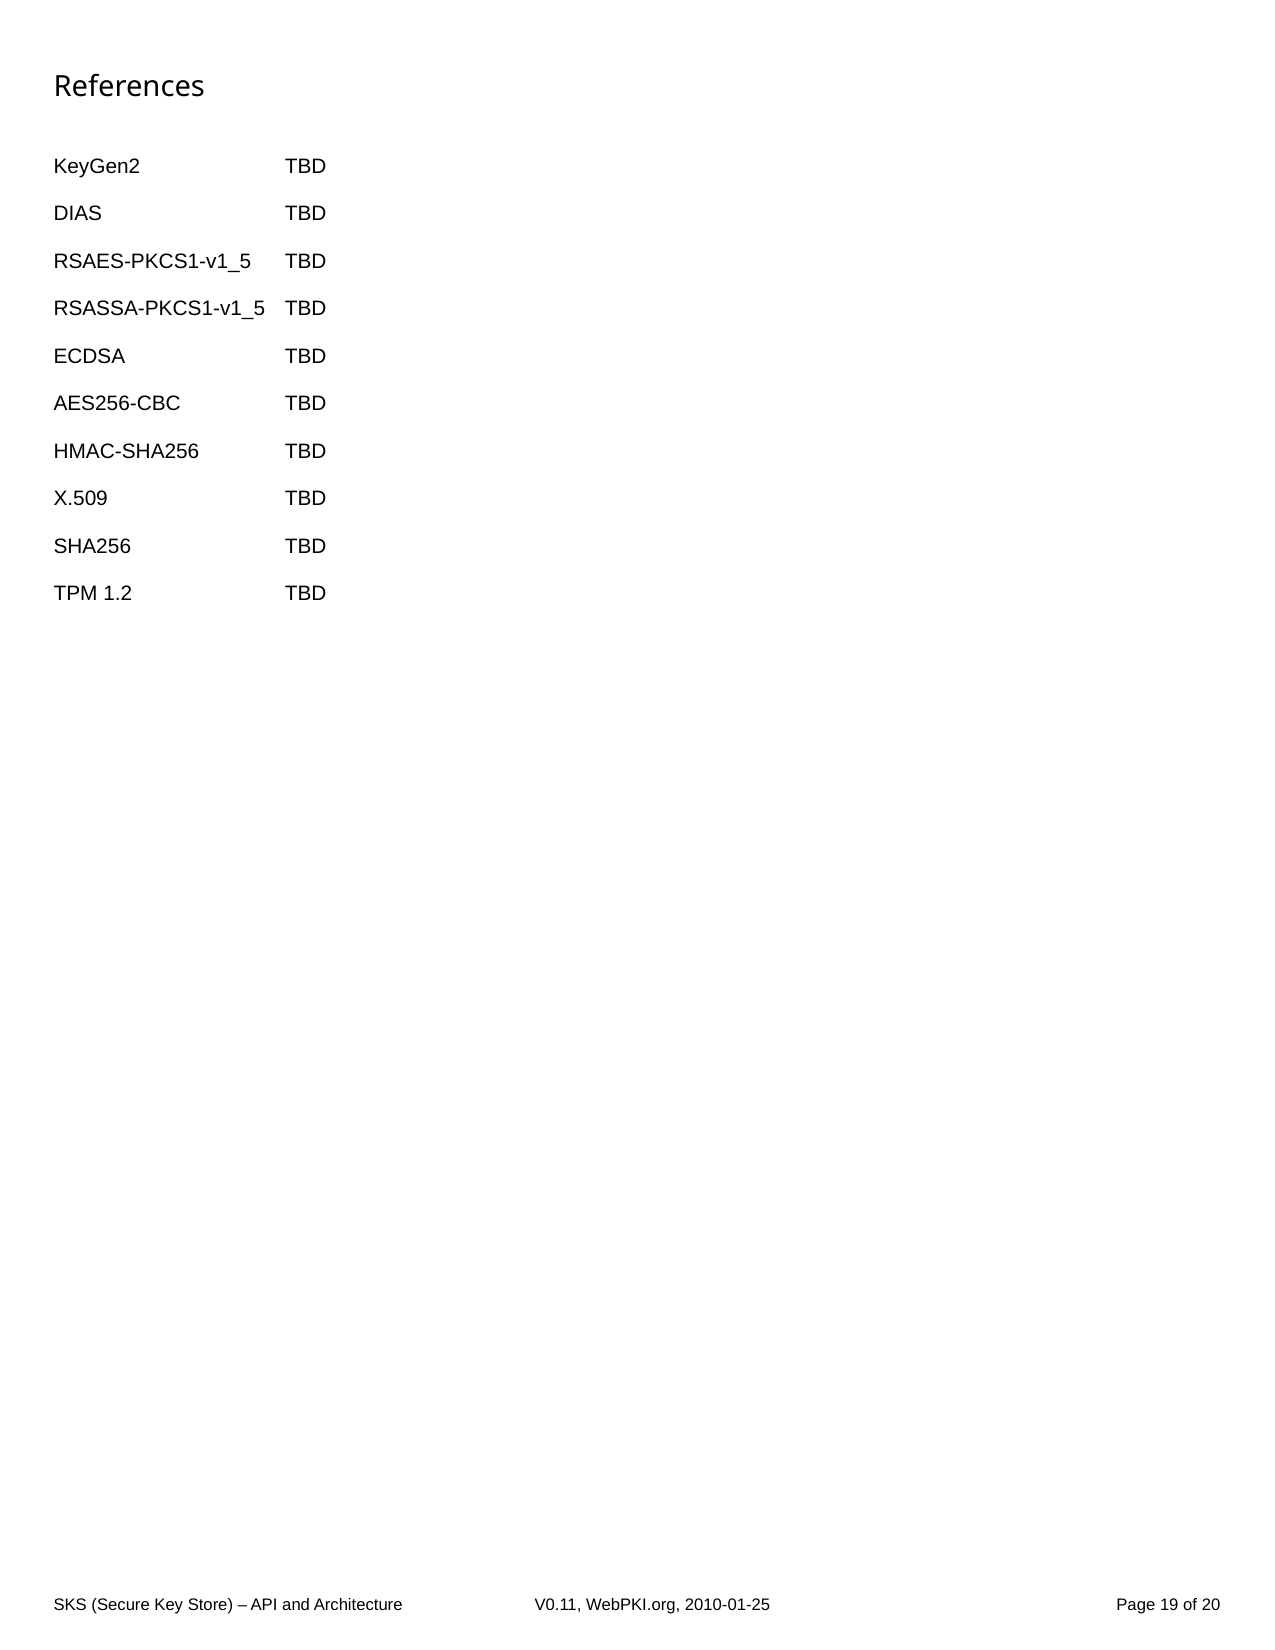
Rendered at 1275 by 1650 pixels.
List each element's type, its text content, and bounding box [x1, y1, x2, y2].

table_header KeyGen2 [53, 154, 284, 201]
table_cell TBD [285, 439, 1221, 486]
table_cell TBD [285, 344, 1221, 391]
subtitle References [53, 66, 1221, 105]
table_cell RSAES-PKCS1-v1_5 [53, 249, 284, 296]
table_cell DIAS [53, 201, 284, 248]
table_cell AES256-CBC [53, 391, 284, 438]
table_cell SHA256 [53, 534, 284, 581]
table_cell ECDSA [53, 344, 284, 391]
table_cell HMAC-SHA256 [53, 439, 284, 486]
table_cell TBD [285, 296, 1221, 343]
table_cell RSASSA-PKCS1-v1_5 [53, 296, 284, 343]
table_cell TBD [285, 391, 1221, 438]
table_header TBD [285, 154, 1221, 201]
table_cell TBD [285, 486, 1221, 533]
table_cell TBD [285, 201, 1221, 248]
table_cell X.509 [53, 486, 284, 533]
table_cell TBD [285, 249, 1221, 296]
table_cell TPM 1.2 [53, 581, 284, 628]
table_cell TBD [285, 581, 1221, 628]
table_cell TBD [285, 534, 1221, 581]
